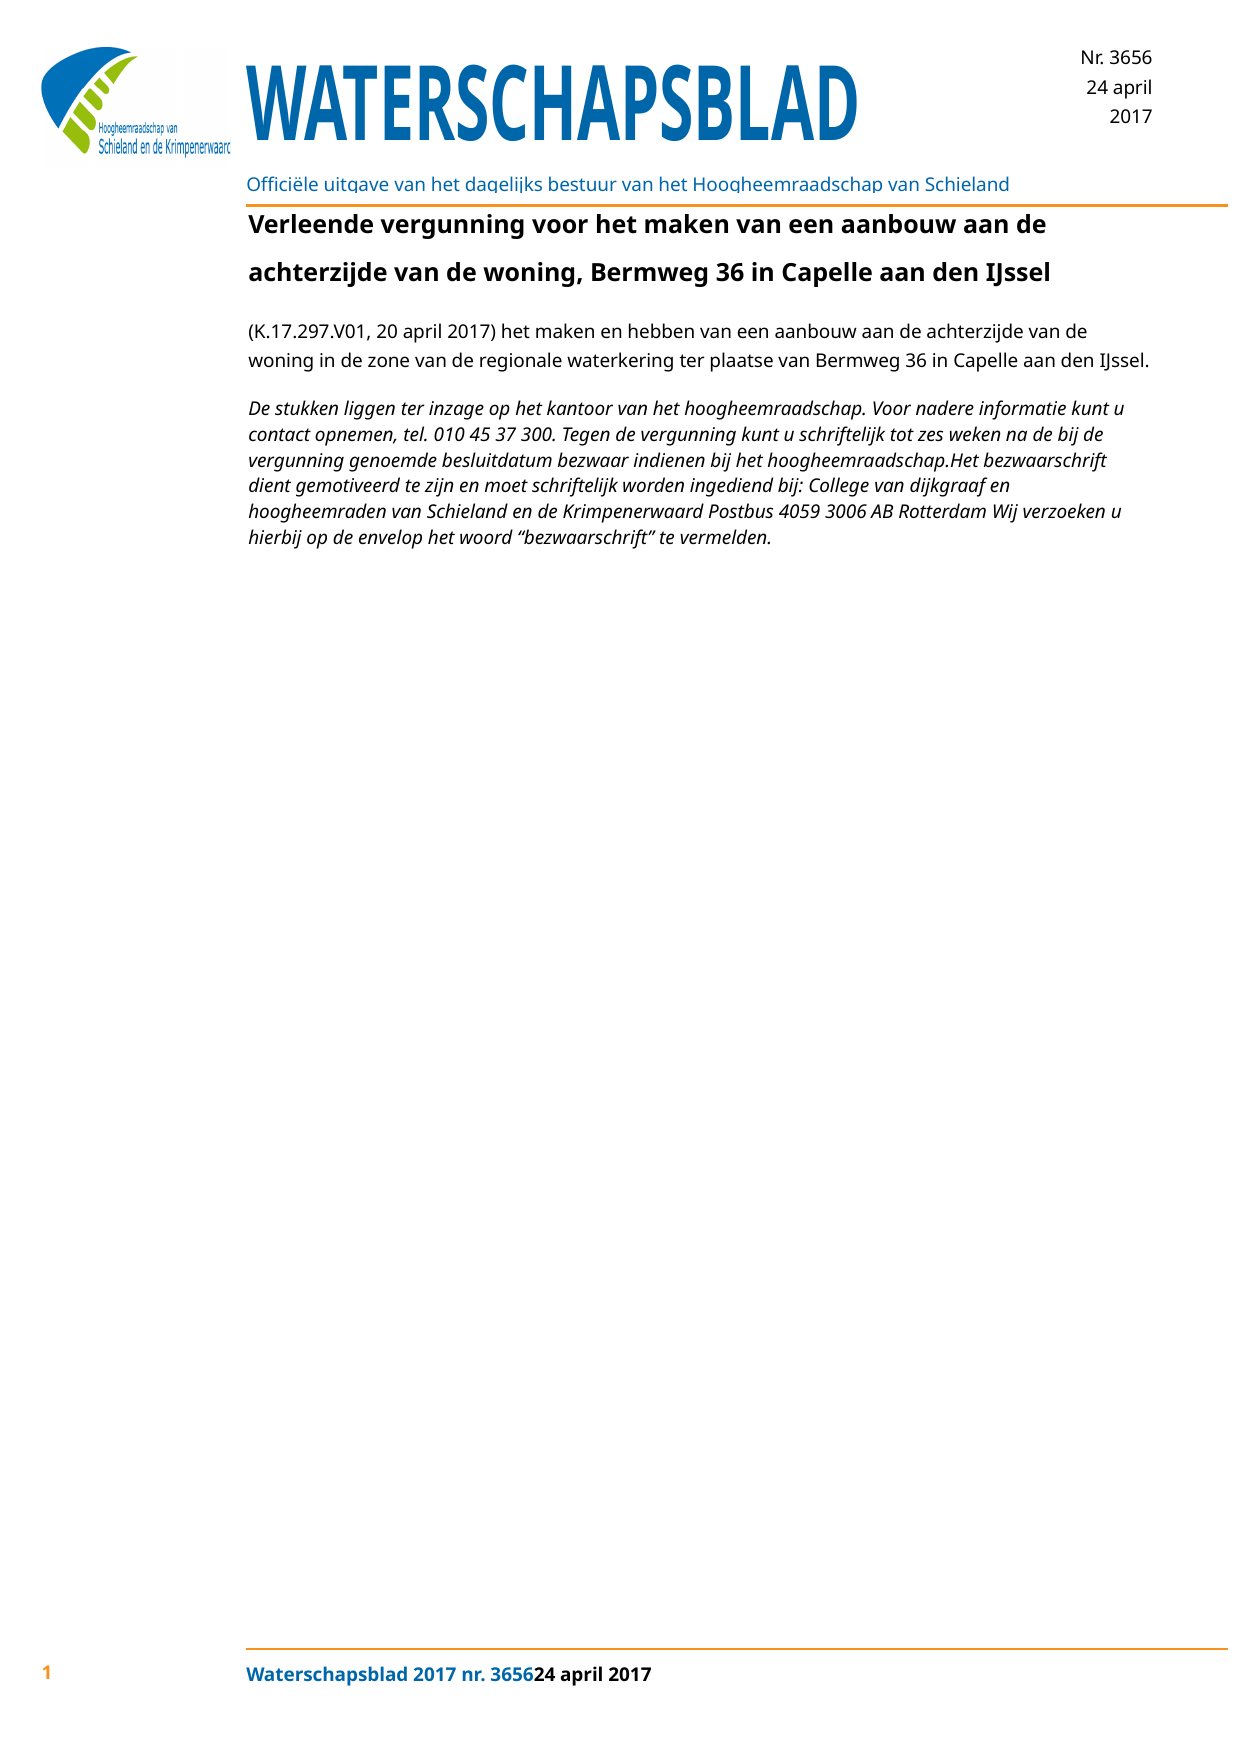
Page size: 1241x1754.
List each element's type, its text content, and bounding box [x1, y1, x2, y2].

text (K.17.297.V01, 20 april 2017) het maken en hebben van een aanbouw aan de achterzijde van de woning in de zone van de regionale waterkering ter plaatse van Bermweg 36 in Capelle aan den IJssel. [248, 318, 1152, 373]
text De stukken liggen ter inzage op het kantoor van het hoogheemraadschap. Voor nadere informatie kunt u contact opnemen, tel. 010 45 37 300. Tegen de vergunning kunt u schriftelijk tot zes weken na de bij de vergunning genoemde besluitdatum bezwaar indienen bij het hoogheemraadschap.Het bezwaarschrift dient gemotiveerd te zijn en moet schriftelijk worden ingediend bij: College van dijkgraaf en hoogheemraden van Schieland en de Krimpenerwaard Postbus 4059 3006 AB Rotterdam Wij verzoeken u hierbij op de envelop het woord “bezwaarschrift” te vermelden. [248, 395, 1152, 550]
text Verleende vergunning voor het maken van een aanbouw aan de achterzijde van de woning, Bermweg 36 in Capelle aan den IJssel [248, 207, 1152, 288]
picture [41, 47, 231, 172]
